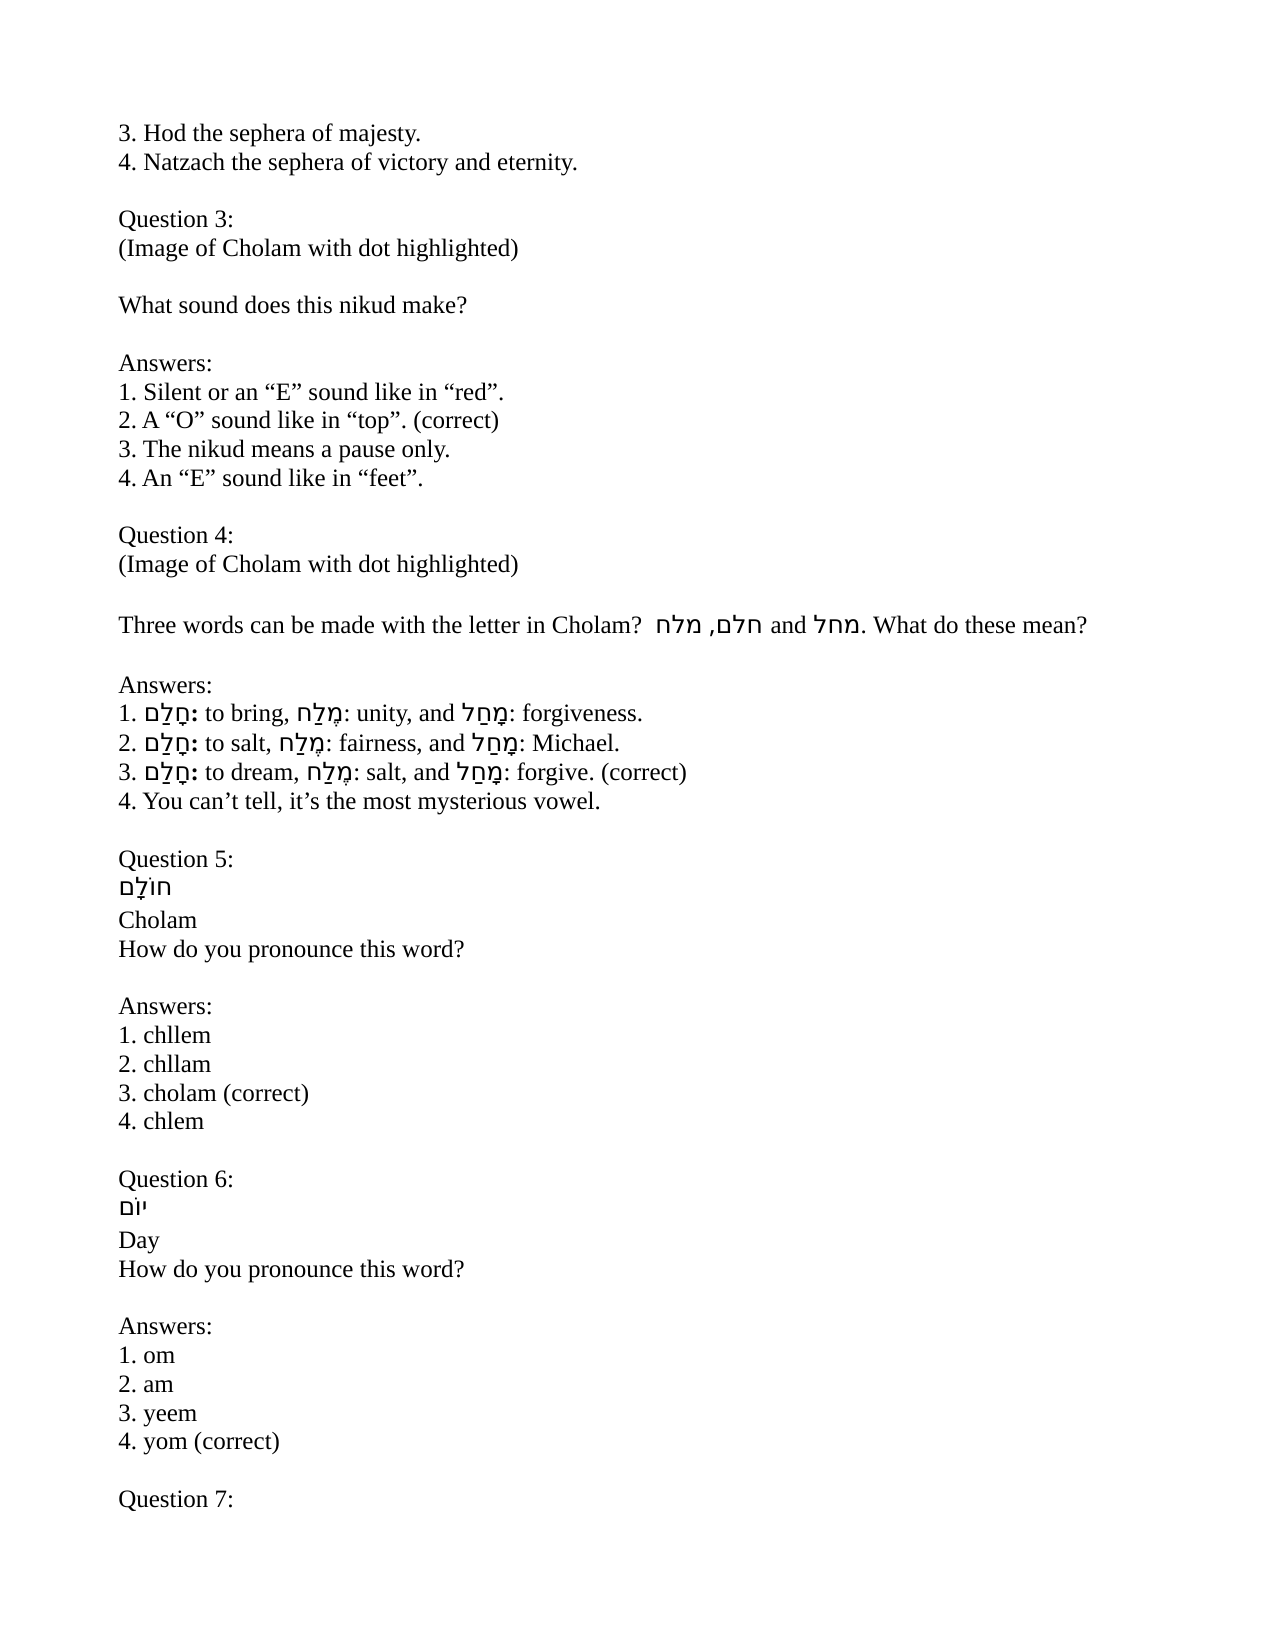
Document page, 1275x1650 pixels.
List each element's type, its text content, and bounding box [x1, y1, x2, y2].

text חוֹלָם [118, 872, 1157, 905]
text Question 6: [118, 1164, 1157, 1193]
text 3. חָלַם: to dream, מֶלַח: salt, and מָחַל: forgive. (correct) [118, 757, 1157, 786]
text 1. חָלַם: to bring, מֶלַח: unity, and מָחַל: forgiveness. [118, 698, 1157, 728]
text 3. yeem [118, 1398, 1157, 1426]
text Question 5: [118, 844, 1157, 872]
text יוֹם [118, 1193, 1157, 1225]
text Answers: [118, 1311, 1157, 1340]
text 3. Hod the sephera of majesty. [118, 118, 1157, 147]
text 4. An “E” sound like in “feet”. [118, 463, 1157, 492]
text Question 4: [118, 521, 1157, 549]
text 4. Natzach the sephera of victory and eternity. [118, 147, 1157, 176]
text Cholam [118, 905, 1157, 934]
text 3. The nikud means a pause only. [118, 434, 1157, 463]
text Answers: [118, 348, 1157, 377]
text Answers: [118, 991, 1157, 1020]
text 4. yom (correct) [118, 1426, 1157, 1455]
text 1. chllem [118, 1020, 1157, 1049]
text Day [118, 1225, 1157, 1254]
text How do you pronounce this word? [118, 934, 1157, 963]
text Three words can be made with the letter in Cholam? חלם, מלח and מחל. What do these mean? [118, 607, 1157, 641]
text 1. Silent or an “E” sound like in “red”. [118, 377, 1157, 406]
text 2. chllam [118, 1049, 1157, 1078]
text Question 7: [118, 1484, 1157, 1513]
text What sound does this nikud make? [118, 291, 1157, 319]
text How do you pronounce this word? [118, 1254, 1157, 1283]
text Answers: [118, 670, 1157, 698]
text 2. am [118, 1369, 1157, 1398]
text 2. A “O” sound like in “top”. (correct) [118, 406, 1157, 434]
text (Image of Cholam with dot highlighted) [118, 233, 1157, 262]
text 4. chlem [118, 1106, 1157, 1135]
text 2. חָלַם: to salt, מֶלַח: fairness, and מָחַל: Michael. [118, 728, 1157, 757]
text Question 3: [118, 204, 1157, 233]
text 1. om [118, 1340, 1157, 1369]
text (Image of Cholam with dot highlighted) [118, 549, 1157, 578]
text 3. cholam (correct) [118, 1078, 1157, 1106]
text 4. You can’t tell, it’s the most mysterious vowel. [118, 786, 1157, 815]
